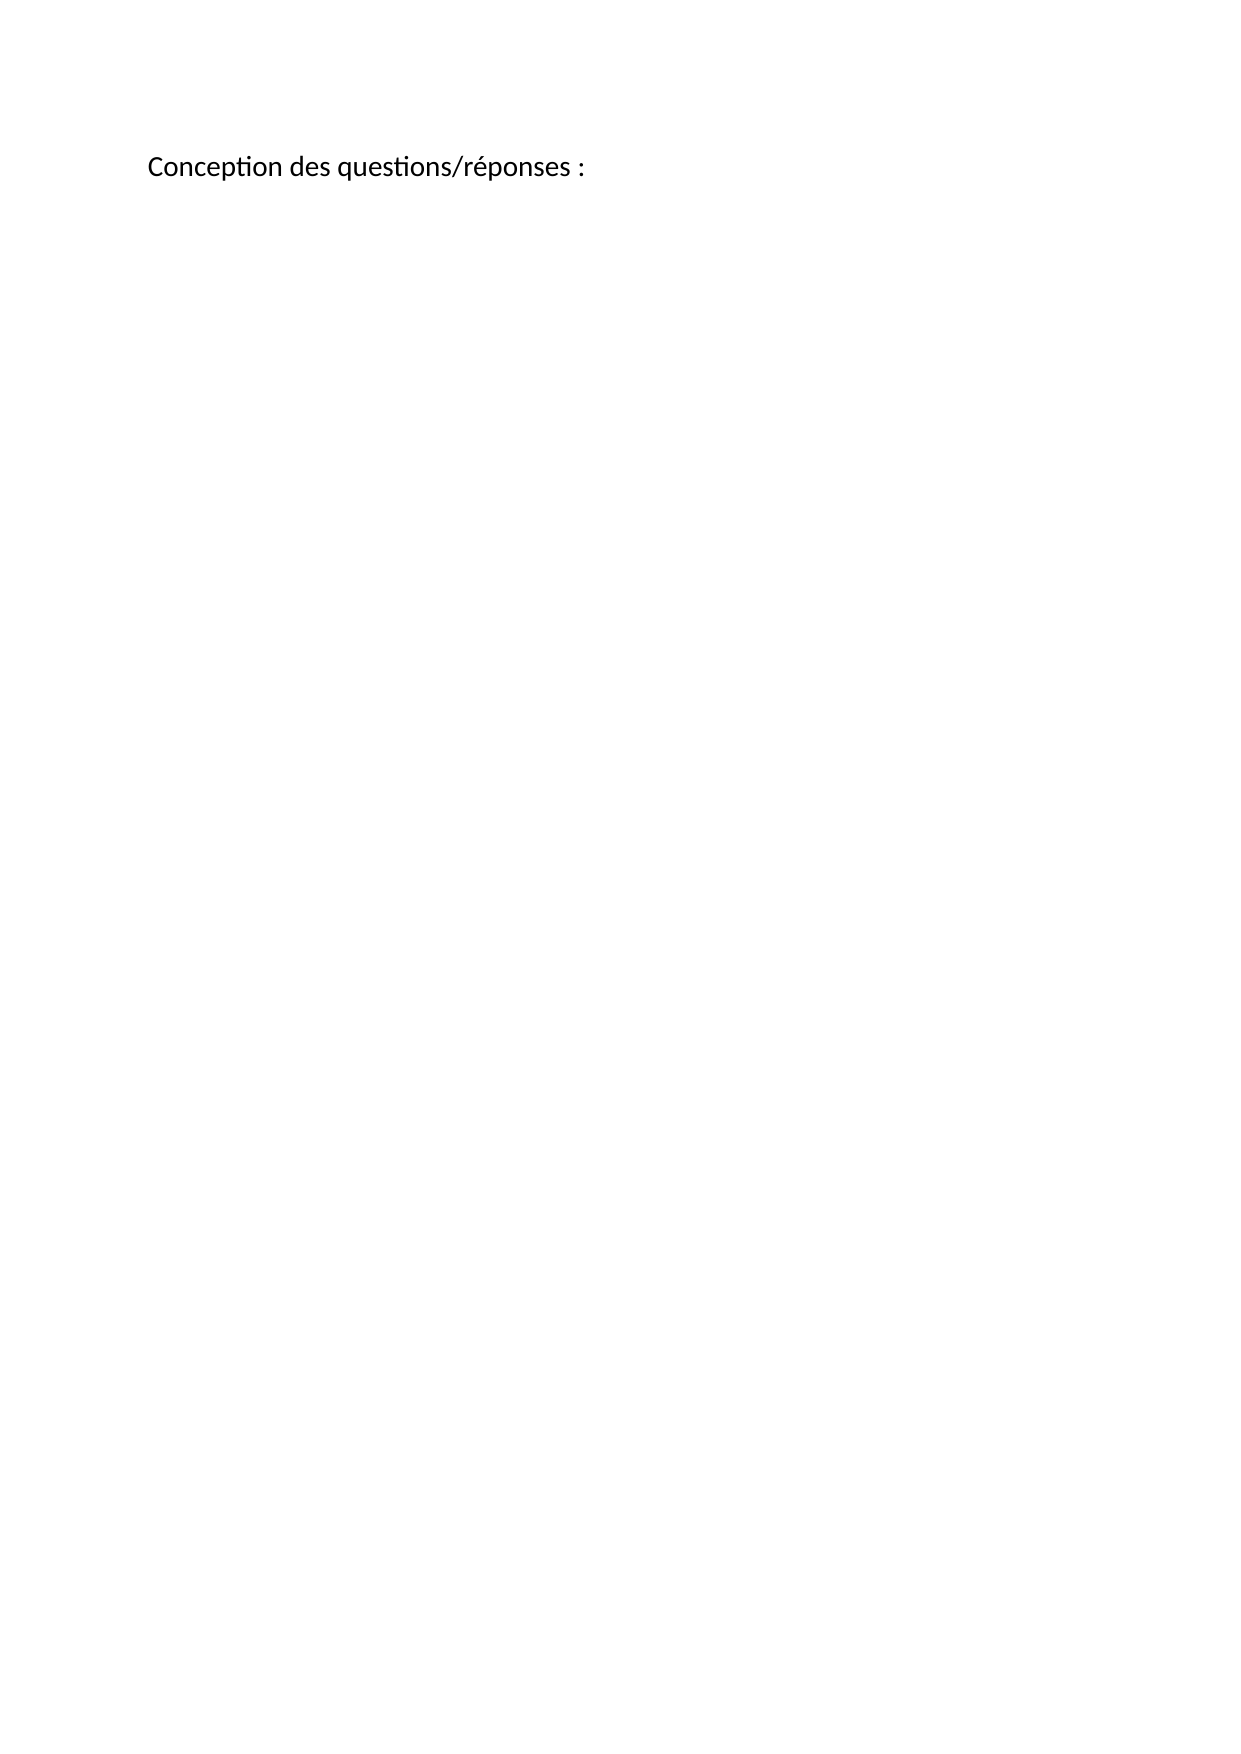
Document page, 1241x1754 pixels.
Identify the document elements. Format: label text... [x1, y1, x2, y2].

text Conception des questions/réponses : [148, 148, 1093, 183]
